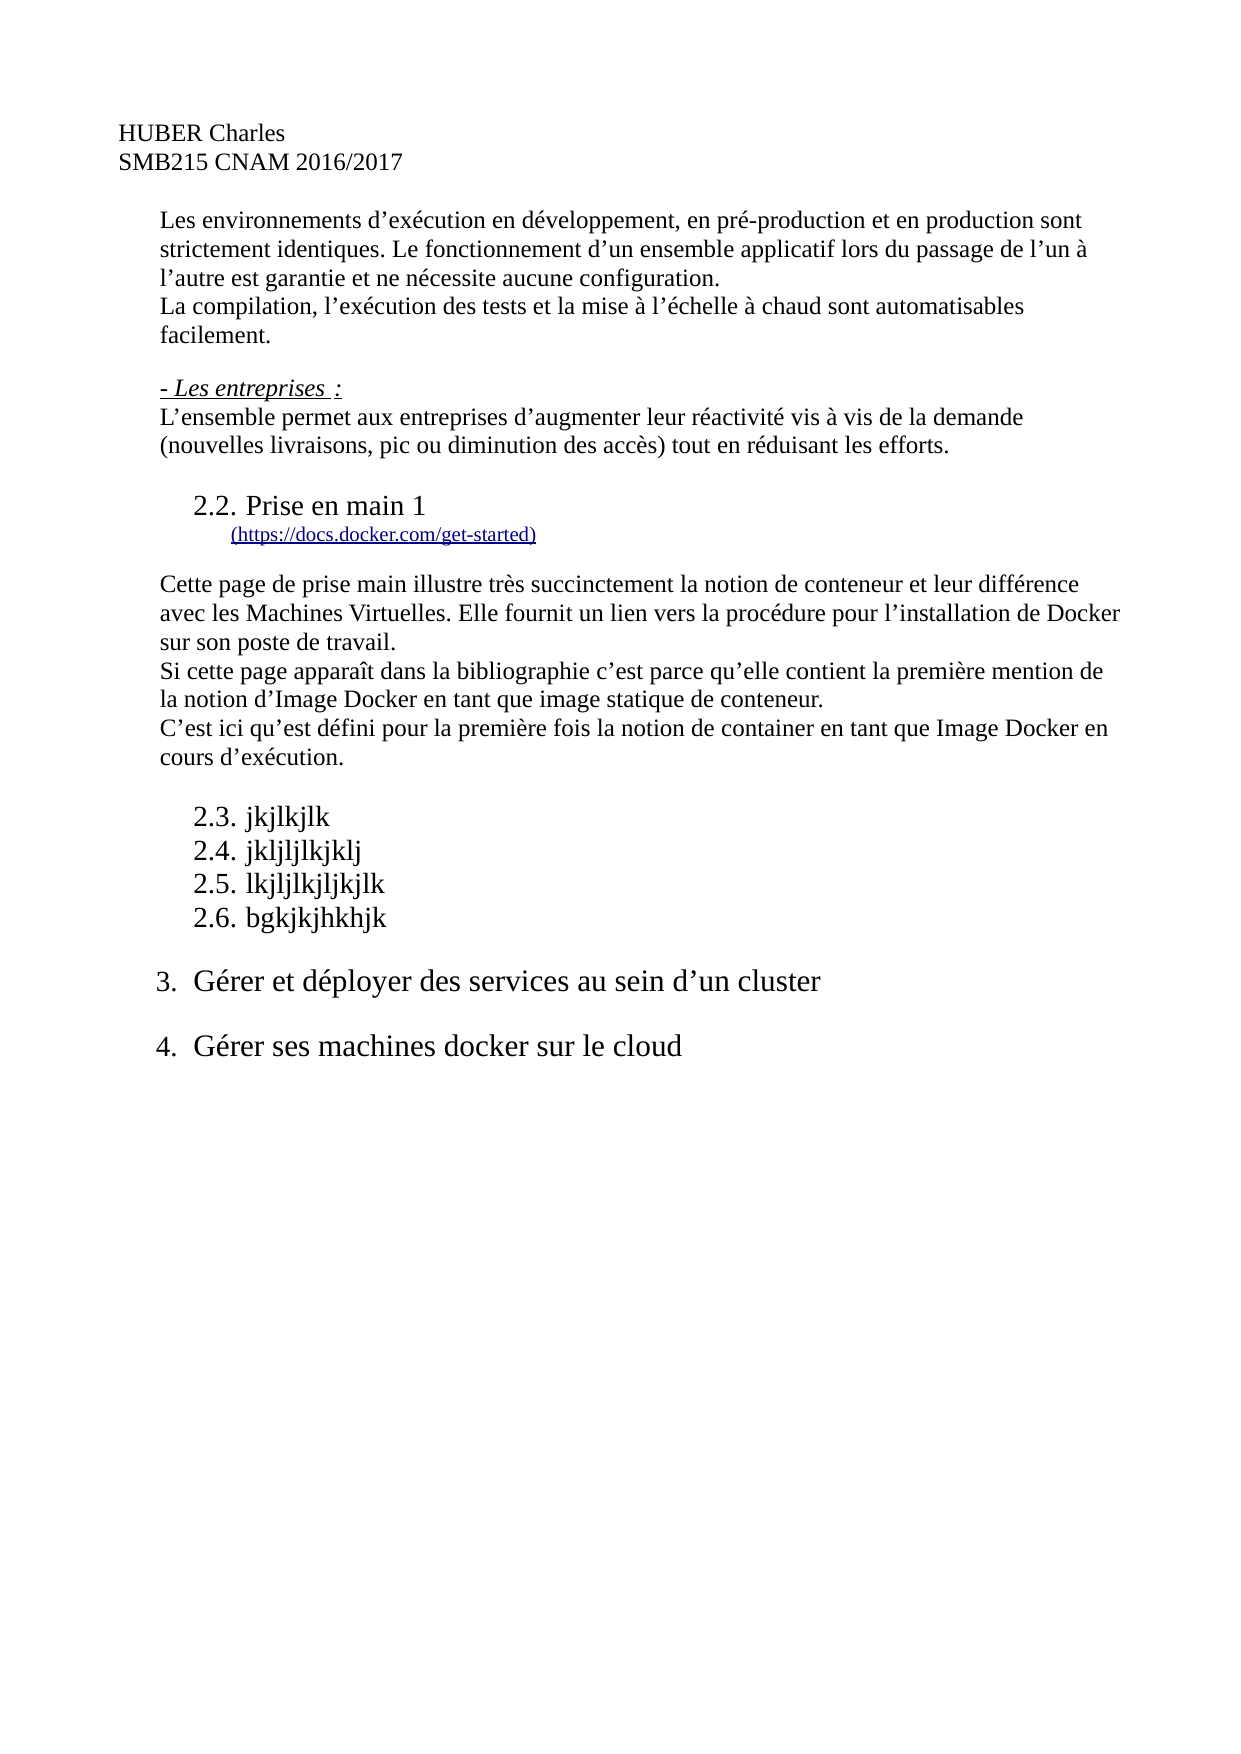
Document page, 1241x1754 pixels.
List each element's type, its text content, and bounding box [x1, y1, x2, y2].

list jkjlkjlk [193, 799, 1122, 833]
list jkljljlkjklj [193, 833, 1122, 867]
list lkjljlkjljkjlk [193, 867, 1122, 900]
text La compilation, l’exécution des tests et la mise à l’échelle à chaud sont automatisables facilement. [159, 291, 1122, 349]
text Cette page de prise main illustre très succinctement la notion de conteneur et leur différence avec les Machines Virtuelles. Elle fournit un lien vers la procédure pour l’installation de Docker sur son poste de travail. [159, 569, 1122, 656]
text Les environnements d’exécution en développement, en pré-production et en production sont strictement identiques. Le fonctionnement d’un ensemble applicatif lors du passage de l’un à l’autre est garantie et ne nécessite aucune configuration. [159, 205, 1122, 291]
text Si cette page apparaît dans la bibliographie c’est parce qu’elle contient la première mention de la notion d’Image Docker en tant que image statique de conteneur. [159, 656, 1122, 713]
text - Les entreprises : [159, 373, 1122, 402]
list bgkjkjhkhjk [193, 900, 1122, 934]
list (https://docs.docker.com/get-started) [193, 521, 1122, 546]
list Gérer et déployer des services au sein d’un cluster [156, 962, 1122, 998]
list Prise en main 1 [193, 488, 1122, 521]
text L’ensemble permet aux entreprises d’augmenter leur réactivité vis à vis de la demande (nouvelles livraisons, pic ou diminution des accès) tout en réduisant les efforts. [159, 402, 1122, 459]
text C’est ici qu’est défini pour la première fois la notion de container en tant que Image Docker en cours d’exécution. [159, 713, 1122, 771]
list Gérer ses machines docker sur le cloud [156, 1027, 1122, 1063]
